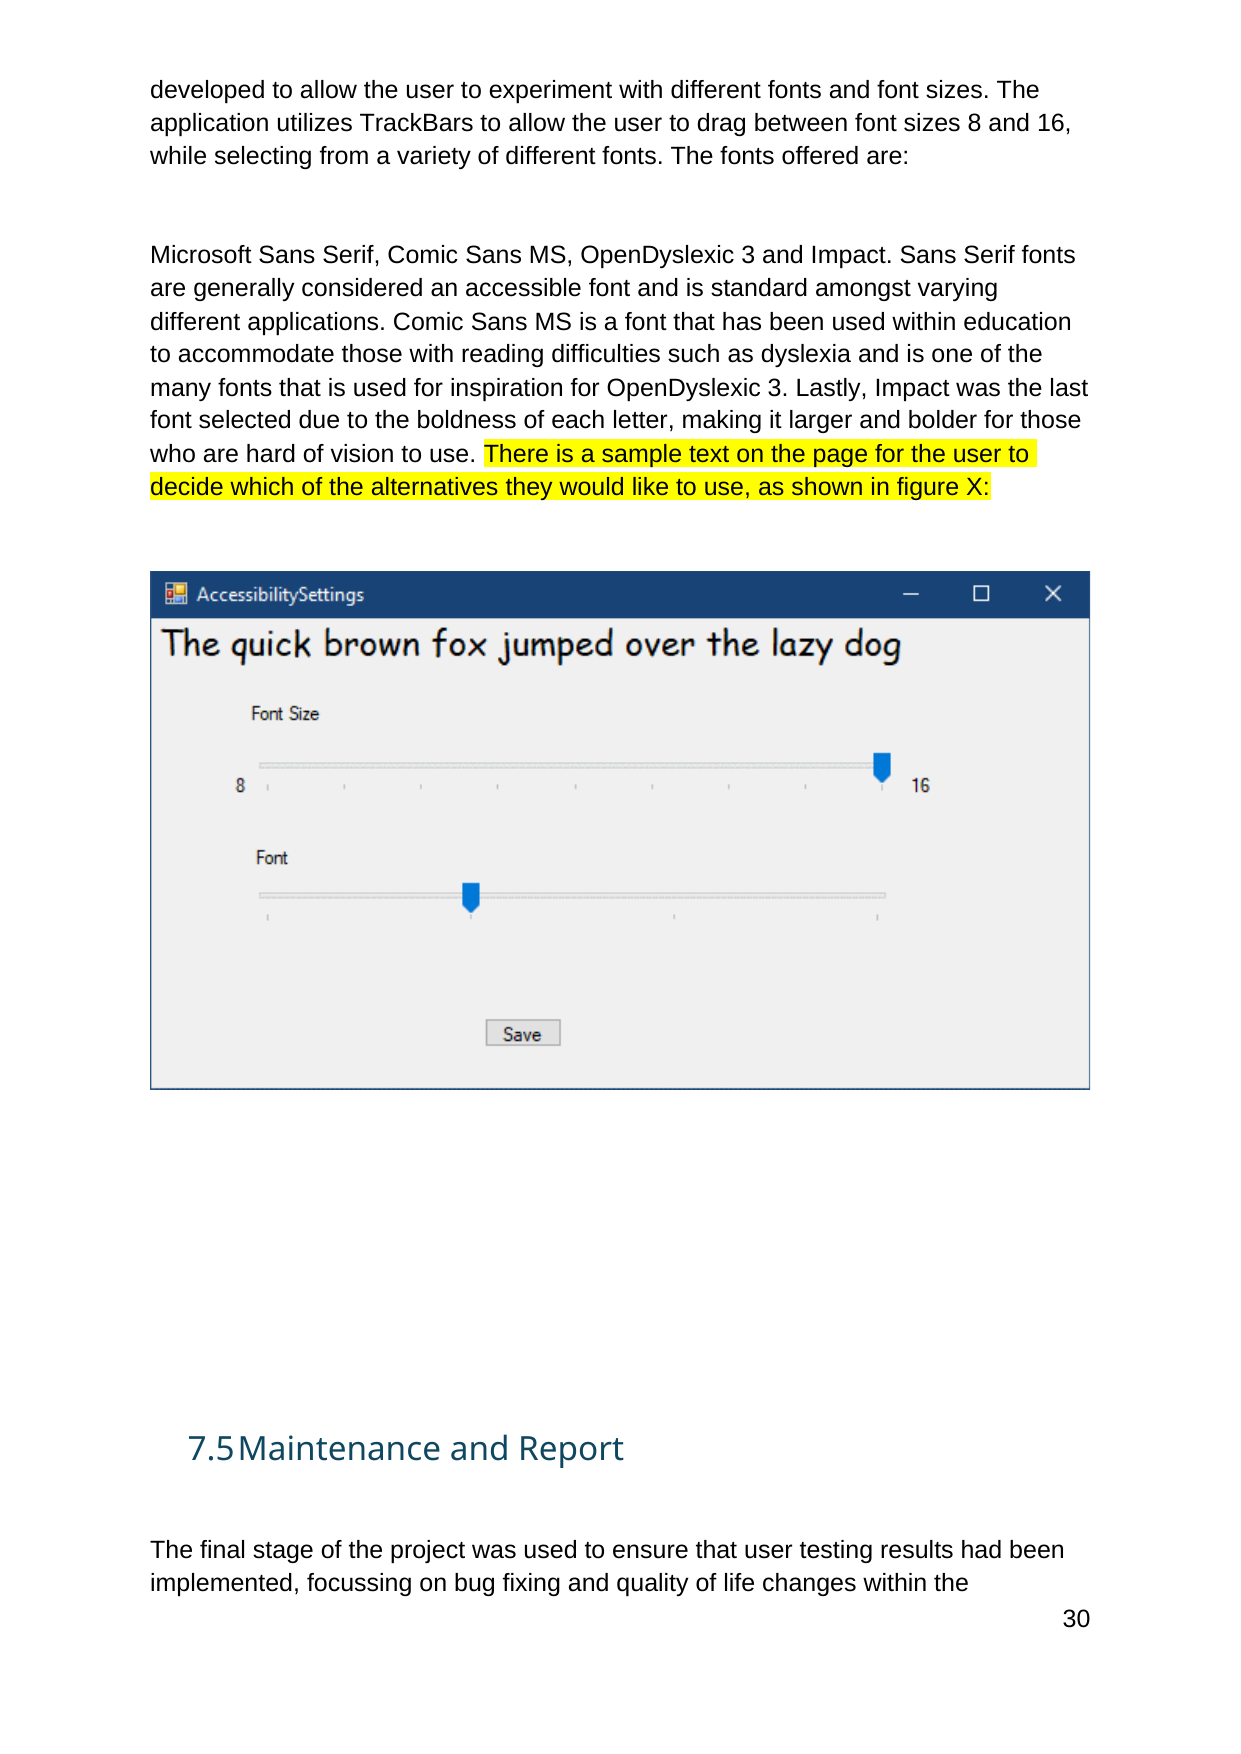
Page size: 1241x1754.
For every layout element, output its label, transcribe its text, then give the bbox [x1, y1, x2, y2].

text developed to allow the user to experiment with different fonts and font sizes. The application utilizes TrackBars to allow the user to drag between font sizes 8 and 16, while selecting from a variety of different fonts. The fonts offered are: [150, 75, 1090, 170]
subtitle Maintenance and Report [187, 1425, 1090, 1471]
text The final stage of the project was used to ensure that user testing results had been implemented, focussing on bug fixing and quality of life changes within the [150, 1535, 1090, 1597]
text Microsoft Sans Serif, Comic Sans MS, OpenDyslexic 3 and Impact. Sans Serif fonts are generally considered an accessible font and is standard amongst varying different applications. Comic Sans MS is a font that has been used within education to accommodate those with reading difficulties such as dyslexia and is one of the many fonts that is used for inspiration for OpenDyslexic 3. Lastly, Impact was the last font selected due to the boldness of each letter, making it larger and bolder for those who are hard of vision to use. There is a sample text on the page for the user to decide which of the alternatives they would like to use, as shown in figure X: [150, 240, 1090, 500]
